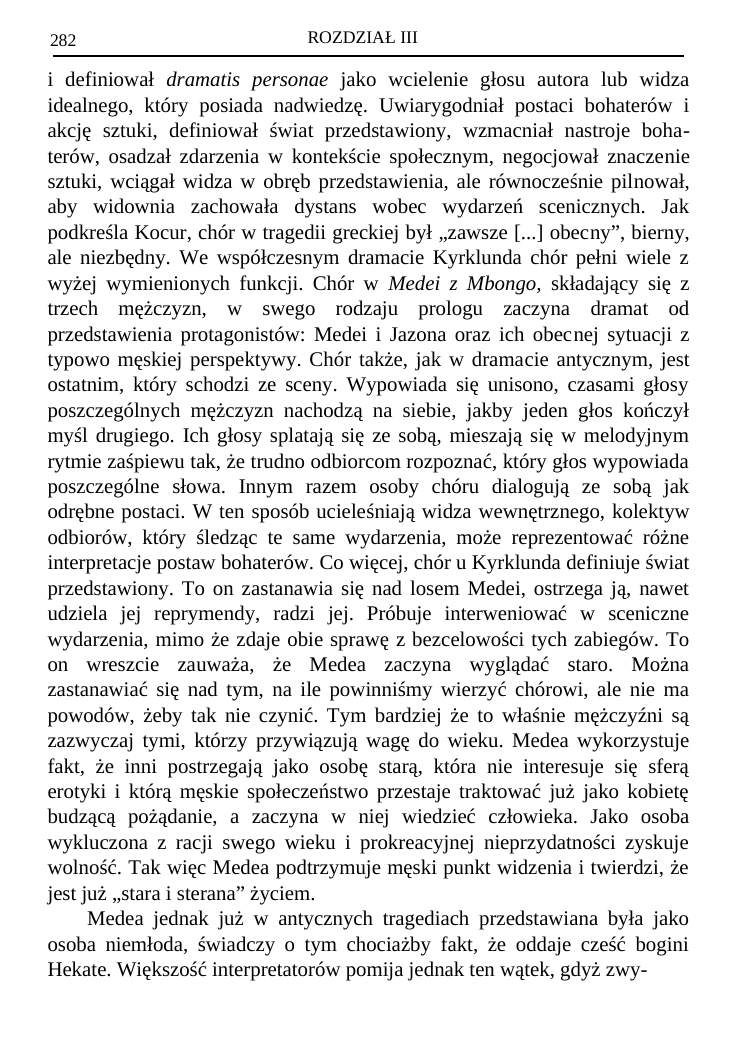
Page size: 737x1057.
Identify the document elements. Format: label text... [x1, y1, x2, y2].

text 282 [50, 29, 84, 50]
text Medea jednak już w antycznych tragediach przedstawiana była jako osoba niemłoda, świadczy o tym chociażby fakt, że oddaje cześć bogini Hekate. Większość interpretatorów pomija jednak ten wątek, gdyż zwy- [47, 906, 690, 981]
text i definiował dramatis personae jako wcielenie głosu autora lub widza idealnego, który posiada nadwiedzę. Uwiarygodniał postaci bohaterów i akcję sztuki, definiował świat przedstawiony, wzmacniał nastroje boha­terów, osadzał zdarzenia w kontekście społecznym, negocjował znacze­nie sztuki, wciągał widza w obręb przedstawienia, ale równocześnie pil­nował, aby widownia zachowała dystans wobec wydarzeń scenicznych. Jak podkreśla Kocur, chór w tragedii greckiej był „zawsze [...] obec­ny”, bierny, ale niezbędny. We współczesnym dramacie Kyrklunda chór pełni wiele z wyżej wymienionych funkcji. Chór w Medei z Mbongo, składający się z trzech mężczyzn, w swego rodzaju prologu zaczyna dramat od przedstawienia protagonistów: Medei i Jazona oraz ich obec­nej sytuacji z typowo męskiej perspektywy. Chór także, jak w drama­cie antycznym, jest ostatnim, który schodzi ze sceny. Wypowiada się unisono, czasami głosy poszczególnych mężczyzn nachodzą na siebie, jakby jeden głos kończył myśl drugiego. Ich głosy splatają się ze sobą, mieszają się w melodyjnym rytmie zaśpiewu tak, że trudno odbiorcom rozpoznać, który głos wypowiada poszczególne słowa. Innym razem osoby chóru dialogują ze sobą jak odrębne postaci. W ten sposób uciele­śniają widza wewnętrznego, kolektyw odbiorów, który śledząc te same wydarzenia, może reprezentować różne interpretacje postaw bohaterów. Co więcej, chór u Kyrklunda definiuje świat przedstawiony. To on za­stanawia się nad losem Medei, ostrzega ją, nawet udziela jej reprymen­dy, radzi jej. Próbuje interweniować w sceniczne wydarzenia, mimo że zdaje obie sprawę z bezcelowości tych zabiegów. To on wreszcie za­uważa, że Medea zaczyna wyglądać staro. Można zastanawiać się nad tym, na ile powinniśmy wierzyć chórowi, ale nie ma powodów, żeby tak nie czynić. Tym bardziej że to właśnie mężczyźni są zazwyczaj tymi, którzy przywiązują wagę do wieku. Medea wykorzystuje fakt, że inni postrzegają jako osobę starą, która nie interesuje się sferą erotyki i którą męskie społeczeństwo przestaje traktować już jako kobietę budzącą po­żądanie, a zaczyna w niej wiedzieć człowieka. Jako osoba wykluczona z racji swego wieku i prokreacyjnej nieprzydatności zyskuje wolność. Tak więc Medea podtrzymuje męski punkt widzenia i twierdzi, że jest już „stara i sterana” życiem. [47, 67, 690, 905]
text ROZDZIAŁ III [307, 27, 428, 47]
